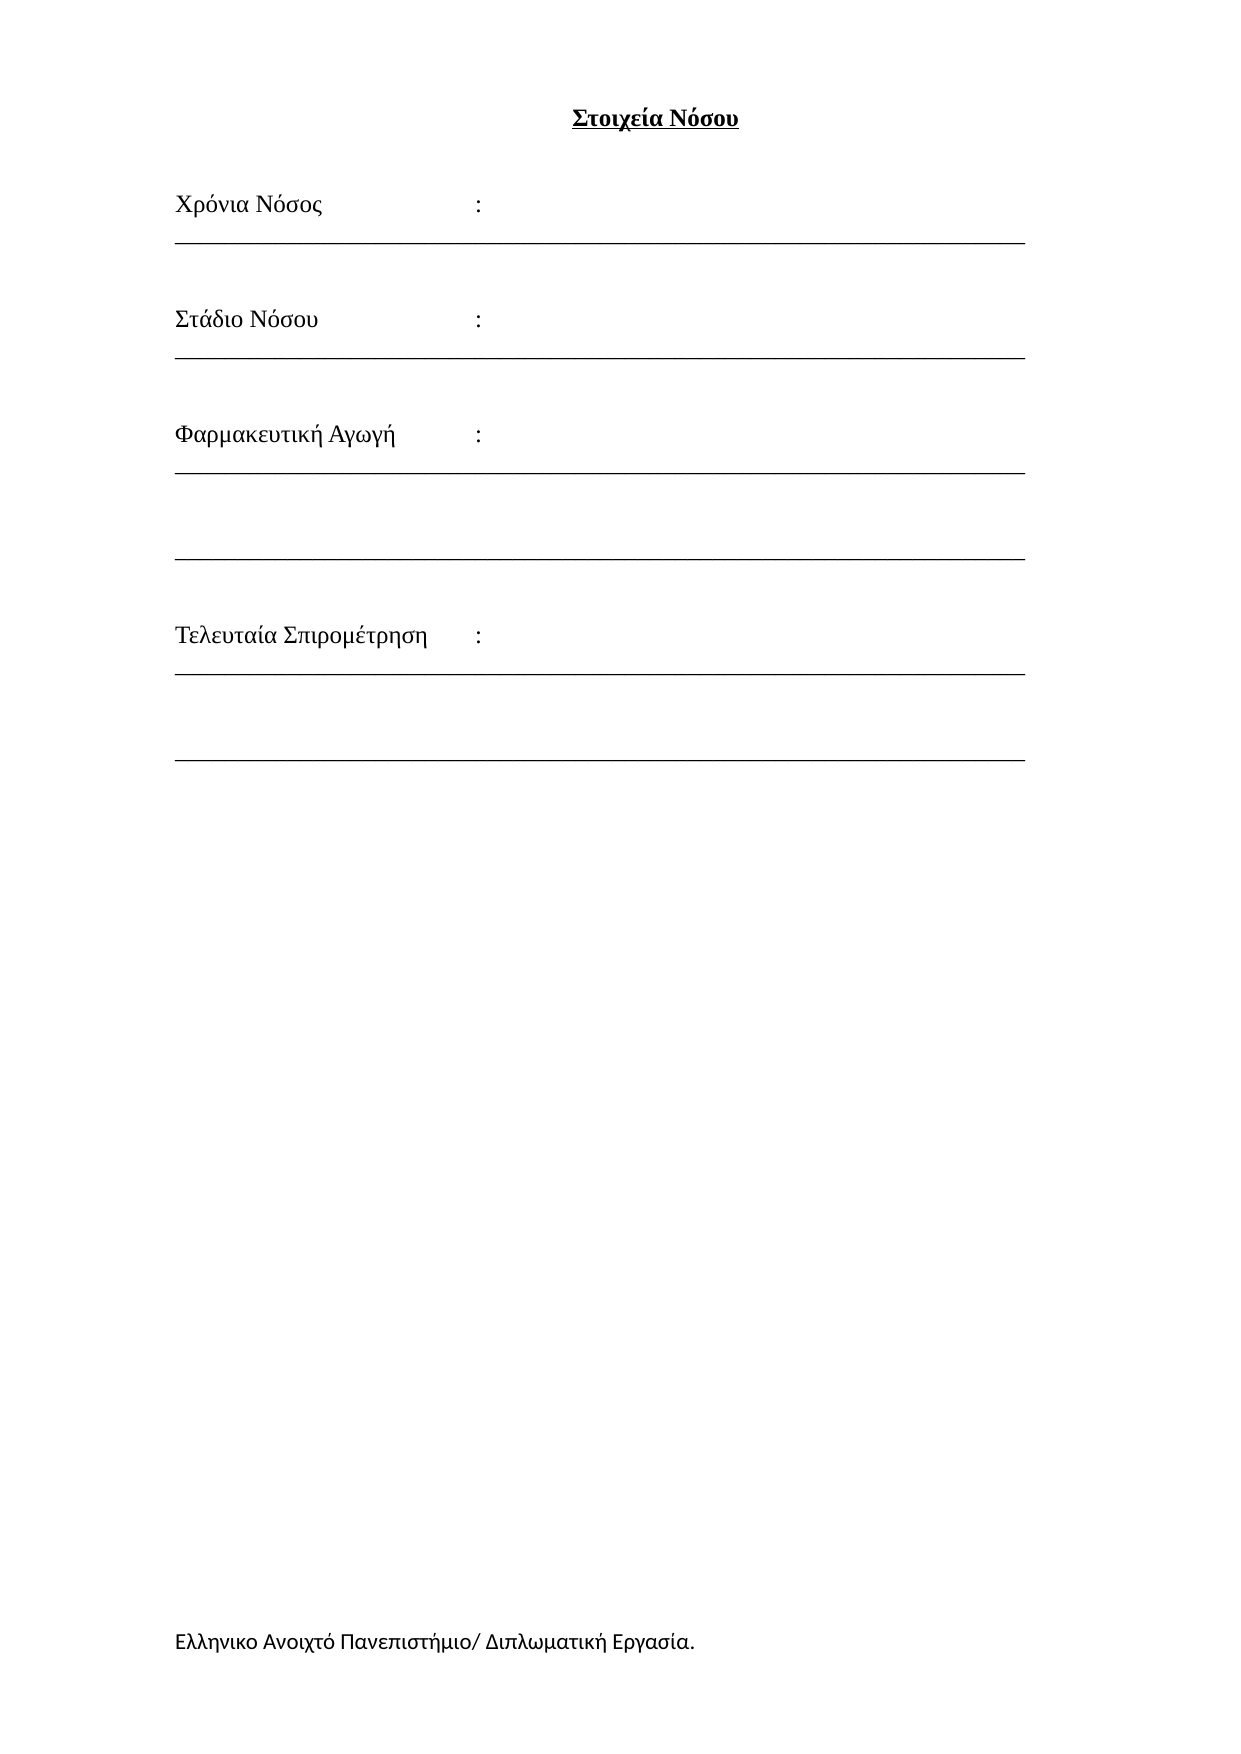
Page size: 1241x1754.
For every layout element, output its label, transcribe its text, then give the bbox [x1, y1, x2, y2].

text Στοιχεία Νόσου [175, 103, 1136, 132]
text Φαρμακευτική Αγωγή : ____________________________________________________________________ [175, 419, 1136, 477]
text Στάδιο Νόσου : ____________________________________________________________________ [175, 304, 1136, 362]
text ____________________________________________________________________ [175, 506, 1136, 563]
text Ελληνικο Ανοιχτό Πανεπιστήμιο/ Διπλωματική Εργασία. [175, 1627, 1136, 1655]
text Χρόνια Νόσος : ____________________________________________________________________ [175, 189, 1136, 247]
text ____________________________________________________________________ [175, 707, 1136, 764]
text Τελευταία Σπιρομέτρηση : ____________________________________________________________________ [175, 621, 1136, 678]
